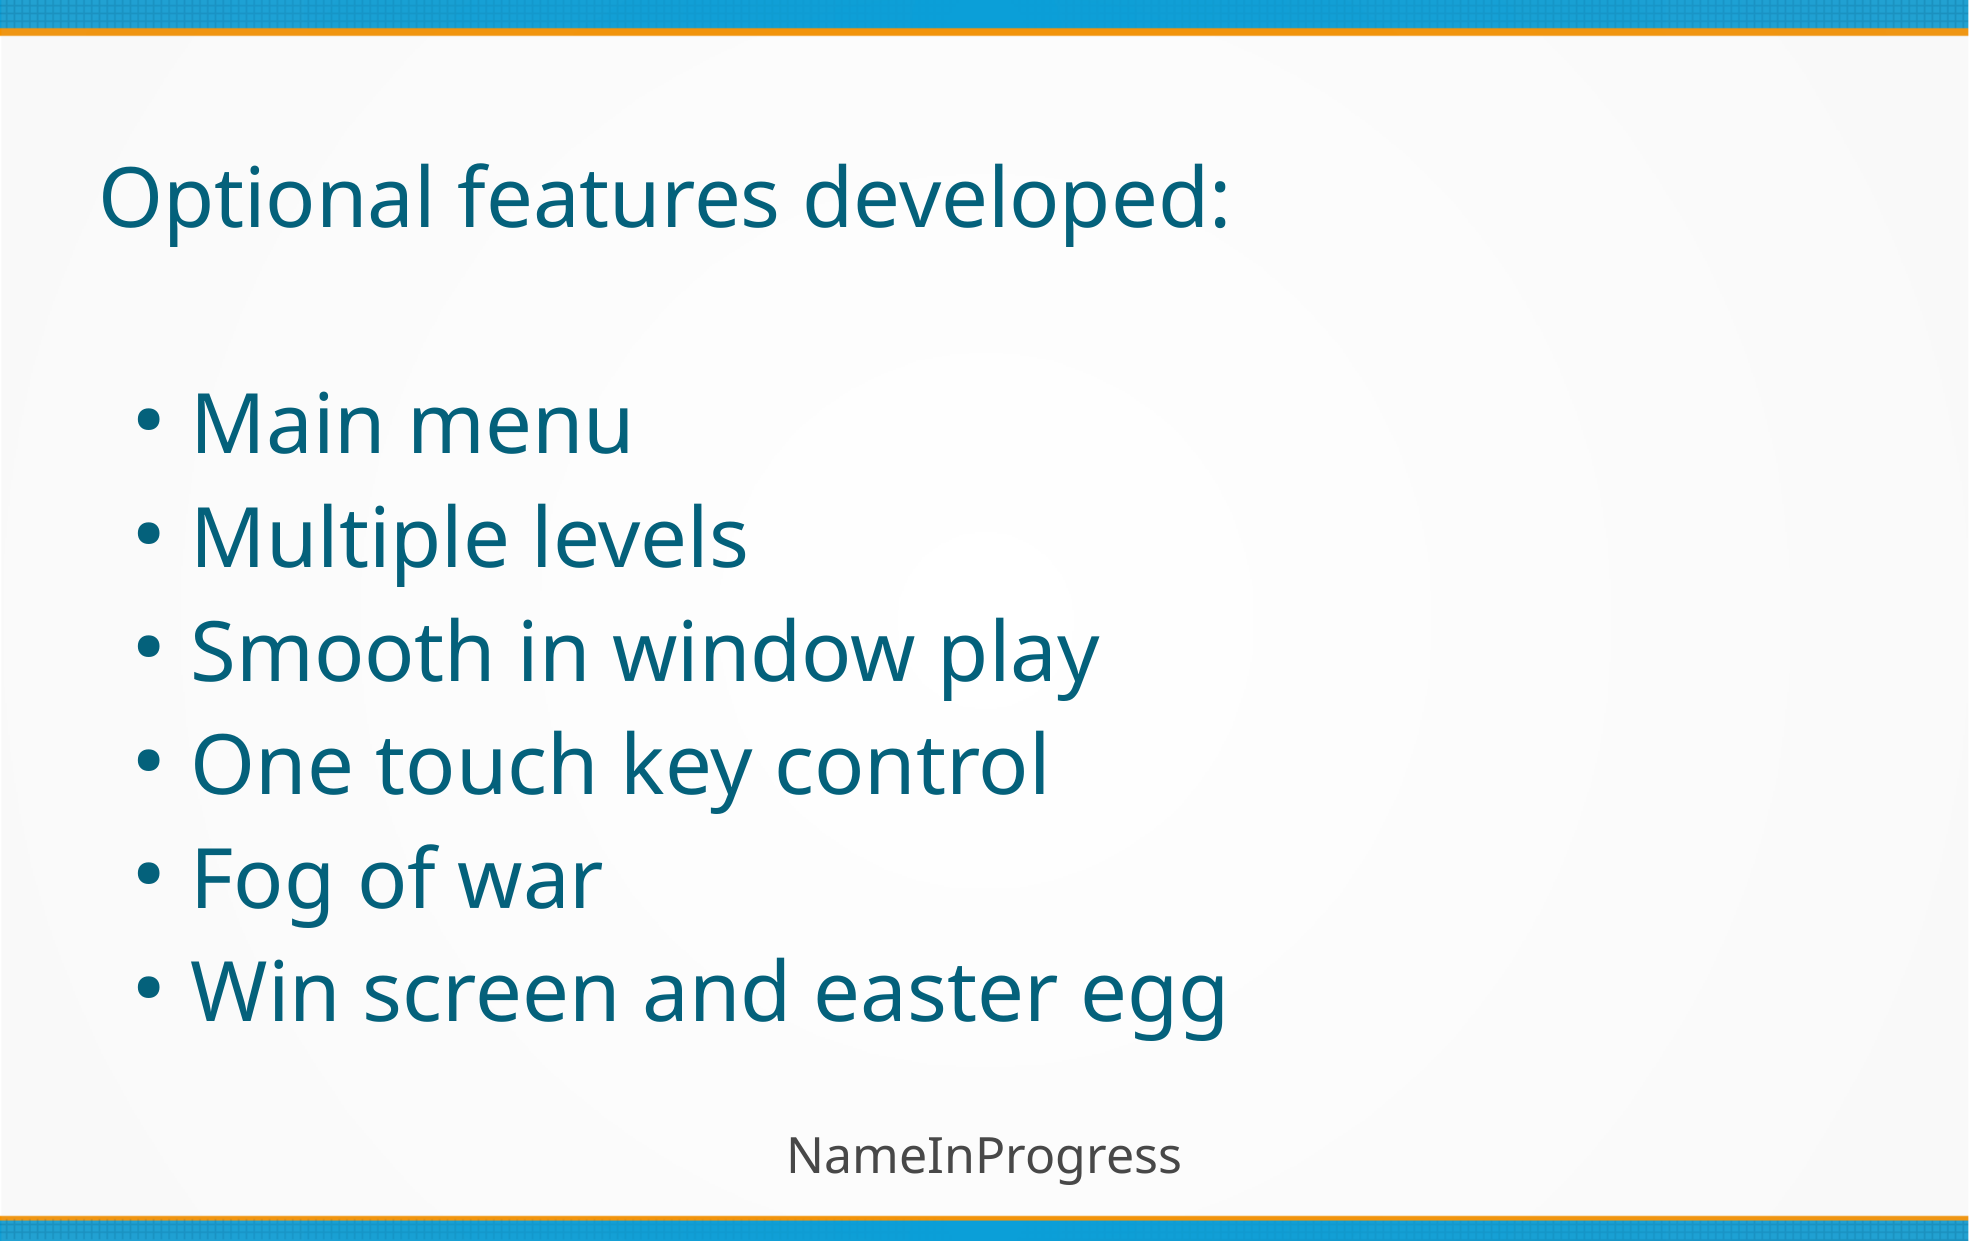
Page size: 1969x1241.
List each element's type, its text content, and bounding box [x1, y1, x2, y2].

subtitle Optional features developed: Main menu Multiple levels Smooth in window play One touch key control Fog of war Win screen and easter egg [98, 138, 1870, 1098]
picture [0, 0, 1969, 1241]
